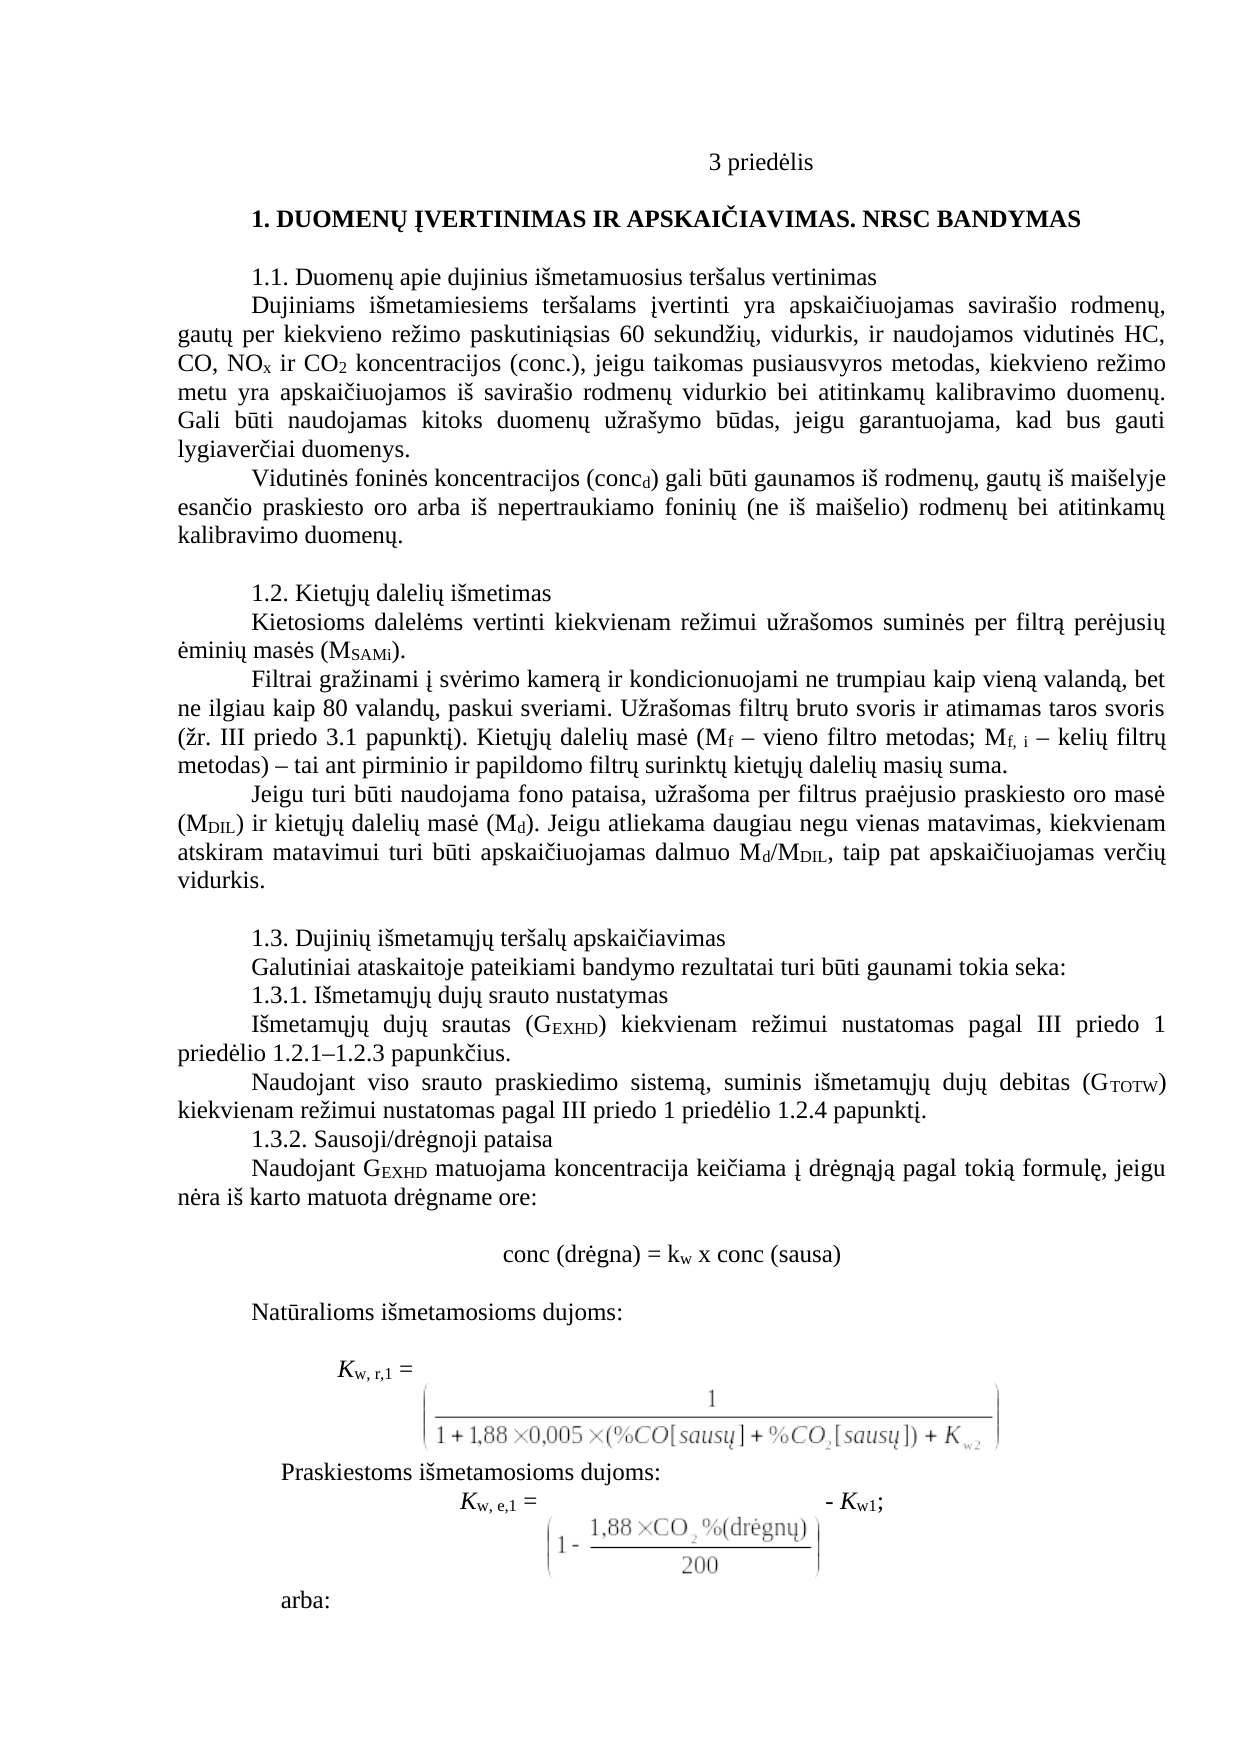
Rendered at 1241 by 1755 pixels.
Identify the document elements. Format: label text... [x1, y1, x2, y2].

text 1.1. Duomenų apie dujinius išmetamuosius teršalus vertinimas [177, 262, 1166, 291]
text Išmetamųjų dujų srautas (GEXHD) kiekvienam režimui nustatomas pagal III priedo 1 priedėlio 1.2.1–1.2.3 papunkčius. [177, 1009, 1166, 1067]
text 1. DUOMENŲ ĮVERTINIMAS IR APSKAIČIAVIMAS. NRSC BANDYMAS [177, 204, 1166, 233]
text Galutiniai ataskaitoje pateikiami bandymo rezultatai turi būti gaunami tokia seka: [177, 952, 1166, 981]
text 1.3.2. Sausoji/drėgnoji pataisa [177, 1124, 1166, 1153]
text Dujiniams išmetamiesiems teršalams įvertinti yra apskaičiuojamas savirašio rodmenų, gautų per kiekvieno režimo paskutiniąsias 60 sekundžių, vidurkis, ir naudojamos vidutinės HC, CO, NOx ir CO2 koncentracijos (conc.), jeigu taikomas pusiausvyros metodas, kiekvieno režimo metu yra apskaičiuojamos iš savirašio rodmenų vidurkio bei atitinkamų kalibravimo duomenų. Gali būti naudojamas kitoks duomenų užrašymo būdas, jeigu garantuojama, kad bus gauti lygiaverčiai duomenys. [177, 291, 1166, 463]
text Praskiestoms išmetamosioms dujoms: [207, 1457, 1166, 1486]
text Jeigu turi būti naudojama fono pataisa, užrašoma per filtrus praėjusio praskiesto oro masė (MDIL) ir kietųjų dalelių masė (Md). Jeigu atliekama daugiau negu vienas matavimas, kiekvienam atskiram matavimui turi būti apskaičiuojamas dalmuo Md/MDIL, taip pat apskaičiuojamas verčių vidurkis. [177, 779, 1166, 894]
text Kietosioms dalelėms vertinti kiekvienam režimui užrašomos suminės per filtrą perėjusių ėminių masės (MSAMi). [177, 607, 1166, 664]
text Filtrai gražinami į svėrimo kamerą ir kondicionuojami ne trumpiau kaip vieną valandą, bet ne ilgiau kaip 80 valandų, paskui sveriami. Užrašomas filtrų bruto svoris ir atimamas taros svoris (žr. III priedo 3.1 papunktį). Kietųjų dalelių masė (Mf – vieno filtro metodas; Mf, i – kelių filtrų metodas) – tai ant pirminio ir papildomo filtrų surinktų kietųjų dalelių masių suma. [177, 664, 1166, 779]
text 1.3.1. Išmetamųjų dujų srauto nustatymas [177, 981, 1166, 1009]
text Natūralioms išmetamosioms dujoms: [177, 1297, 1166, 1326]
text Naudojant viso srauto praskiedimo sistemą, suminis išmetamųjų dujų debitas (GTOTW) kiekvienam režimui nustatomas pagal III priedo 1 priedėlio 1.2.4 papunktį. [177, 1067, 1166, 1124]
text Kw, e,1 = - Kw1; [177, 1486, 1166, 1585]
text Vidutinės foninės koncentracijos (concd) gali būti gaunamos iš rodmenų, gautų iš maišelyje esančio praskiesto oro arba iš nepertraukiamo foninių (ne iš maišelio) rodmenų bei atitinkamų kalibravimo duomenų. [177, 463, 1166, 549]
text Naudojant GEXHD matuojama koncentracija keičiama į drėgnąją pagal tokią formulę, jeigu nėra iš karto matuota drėgname ore: [177, 1153, 1166, 1211]
text 1.2. Kietųjų dalelių išmetimas [177, 578, 1166, 607]
text conc (drėgna) = kw x conc (sausa) [177, 1239, 1166, 1268]
text 1.3. Dujinių išmetamųjų teršalų apskaičiavimas [177, 923, 1166, 952]
text arba: [207, 1585, 1166, 1614]
text 3 priedėlis [177, 147, 1166, 176]
text Kw, r,1 = [177, 1354, 1166, 1457]
